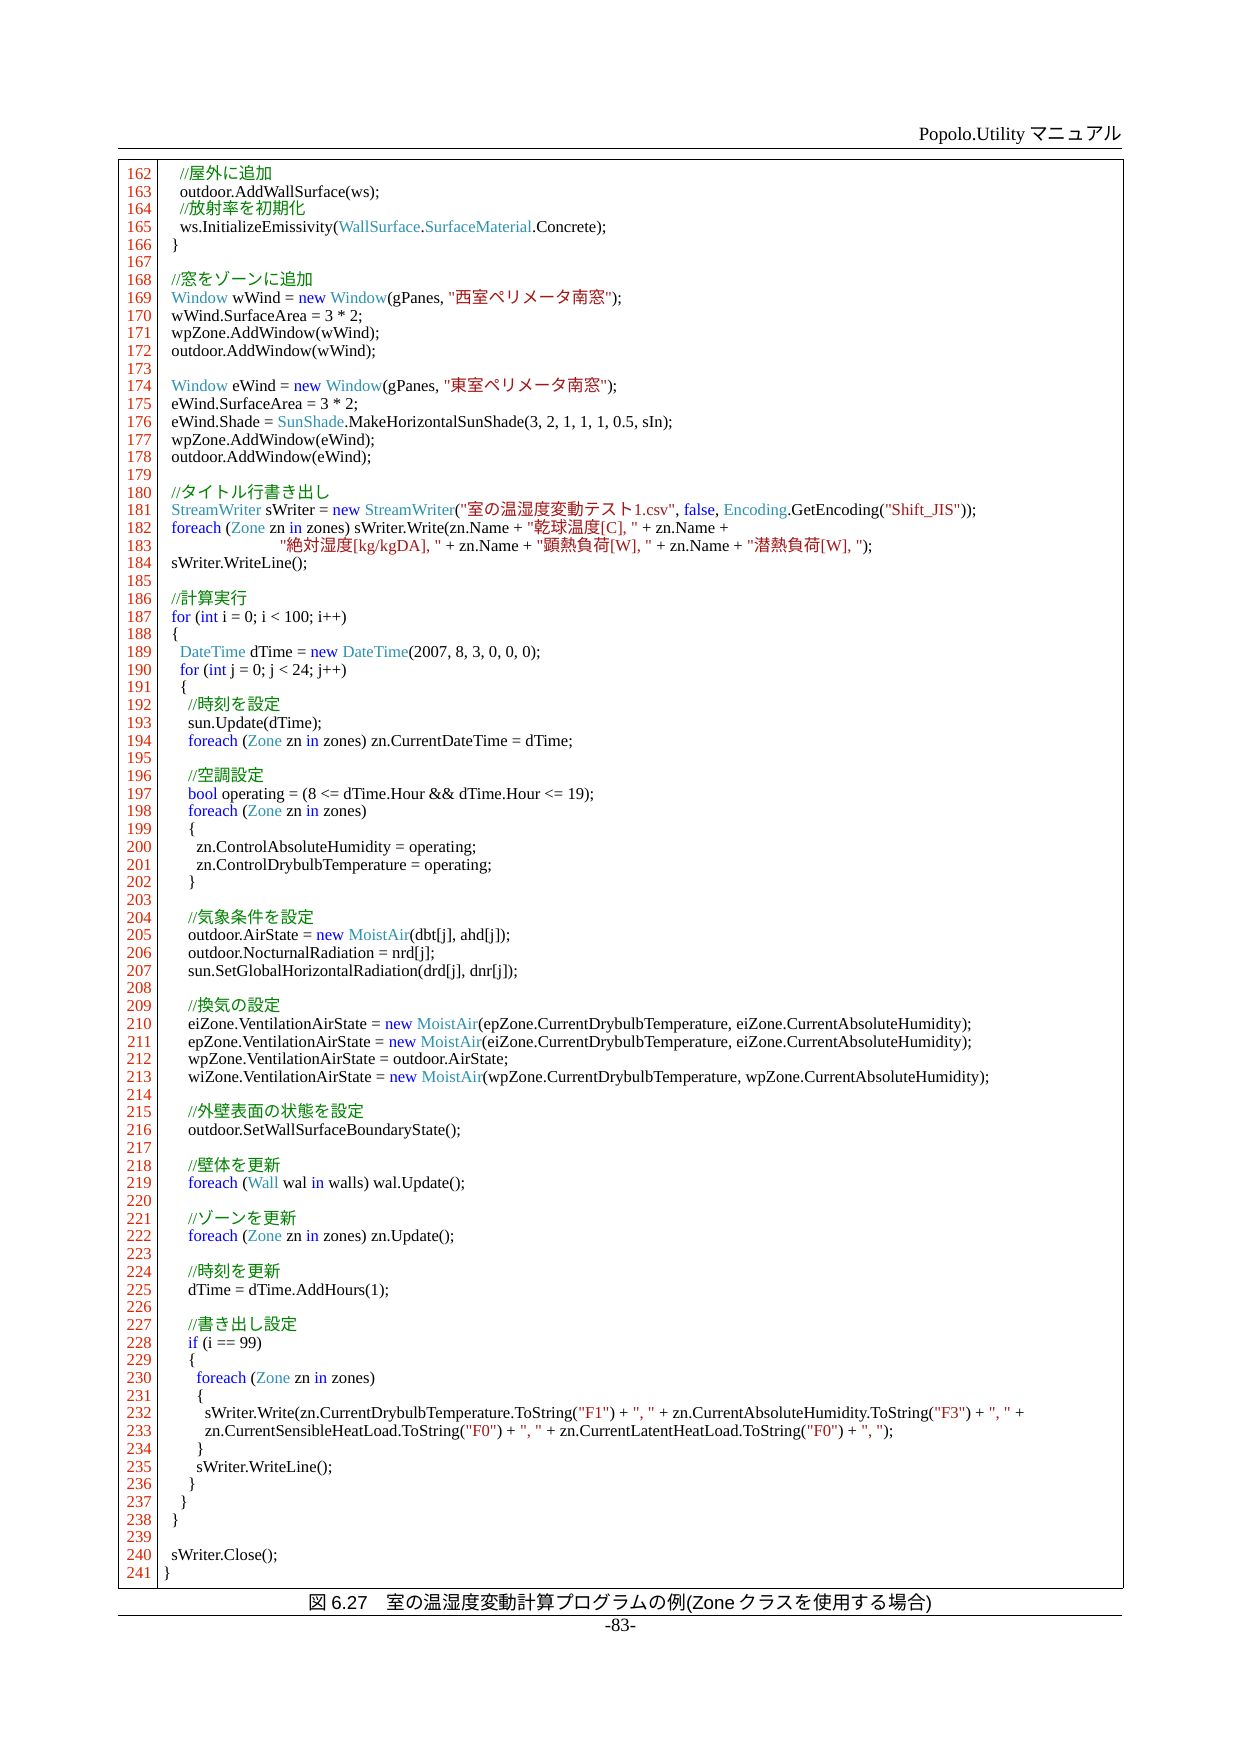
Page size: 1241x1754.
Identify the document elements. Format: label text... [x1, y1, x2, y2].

table_header 162 163 164 165 166 167 168 169 170 171 172 173 174 175 176 177 178 179 180 181 182 183 184 185 186 187 188 189 190 191 192 193 194 195 196 197 198 199 200 201 202 203 204 205 206 207 208 209 210 211 212 213 214 215 216 217 218 219 220 221 222 223 224 225 226 227 228 229 230 231 232 233 234 235 236 237 238 239 240 241 [119, 160, 157, 1588]
table_header //屋外に追加 outdoor.AddWallSurface(ws); //放射率を初期化 ws.InitializeEmissivity(WallSurface.SurfaceMaterial.Concrete); } //窓をゾーンに追加 Window wWind = new Window(gPanes, "西室ペリメータ南窓"); wWind.SurfaceArea = 3 * 2; wpZone.AddWindow(wWind); outdoor.AddWindow(wWind); Window eWind = new Window(gPanes, "東室ペリメータ南窓"); eWind.SurfaceArea = 3 * 2; eWind.Shade = SunShade.MakeHorizontalSunShade(3, 2, 1, 1, 1, 0.5, sIn); wpZone.AddWindow(eWind); outdoor.AddWindow(eWind); //タイトル行書き出し StreamWriter sWriter = new StreamWriter("室の温湿度変動テスト1.csv", false, Encoding.GetEncoding("Shift_JIS")); foreach (Zone zn in zones) sWriter.Write(zn.Name + "乾球温度[C], " + zn.Name + "絶対湿度[kg/kgDA], " + zn.Name + "顕熱負荷[W], " + zn.Name + "潜熱負荷[W], "); sWriter.WriteLine(); //計算実行 for (int i = 0; i < 100; i++) { DateTime dTime = new DateTime(2007, 8, 3, 0, 0, 0); for (int j = 0; j < 24; j++) { //時刻を設定 sun.Update(dTime); foreach (Zone zn in zones) zn.CurrentDateTime = dTime; //空調設定 bool operating = (8 <= dTime.Hour && dTime.Hour <= 19); foreach (Zone zn in zones) { zn.ControlAbsoluteHumidity = operating; zn.ControlDrybulbTemperature = operating; } //気象条件を設定 outdoor.AirState = new MoistAir(dbt[j], ahd[j]); outdoor.NocturnalRadiation = nrd[j]; sun.SetGlobalHorizontalRadiation(drd[j], dnr[j]); //換気の設定 eiZone.VentilationAirState = new MoistAir(epZone.CurrentDrybulbTemperature, eiZone.CurrentAbsoluteHumidity); epZone.VentilationAirState = new MoistAir(eiZone.CurrentDrybulbTemperature, eiZone.CurrentAbsoluteHumidity); wpZone.VentilationAirState = outdoor.AirState; wiZone.VentilationAirState = new MoistAir(wpZone.CurrentDrybulbTemperature, wpZone.CurrentAbsoluteHumidity); //外壁表面の状態を設定 outdoor.SetWallSurfaceBoundaryState(); //壁体を更新 foreach (Wall wal in walls) wal.Update(); //ゾーンを更新 foreach (Zone zn in zones) zn.Update(); //時刻を更新 dTime = dTime.AddHours(1); //書き出し設定 if (i == 99) { foreach (Zone zn in zones) { sWriter.Write(zn.CurrentDrybulbTemperature.ToString("F1") + ", " + zn.CurrentAbsoluteHumidity.ToString("F3") + ", " + zn.CurrentSensibleHeatLoad.ToString("F0") + ", " + zn.CurrentLatentHeatLoad.ToString("F0") + ", "); } sWriter.WriteLine(); } } } sWriter.Close(); } [158, 160, 1123, 1588]
text 図6.27 室の温湿度変動計算プログラムの例(Zoneクラスを使用する場合) [118, 1589, 1122, 1615]
